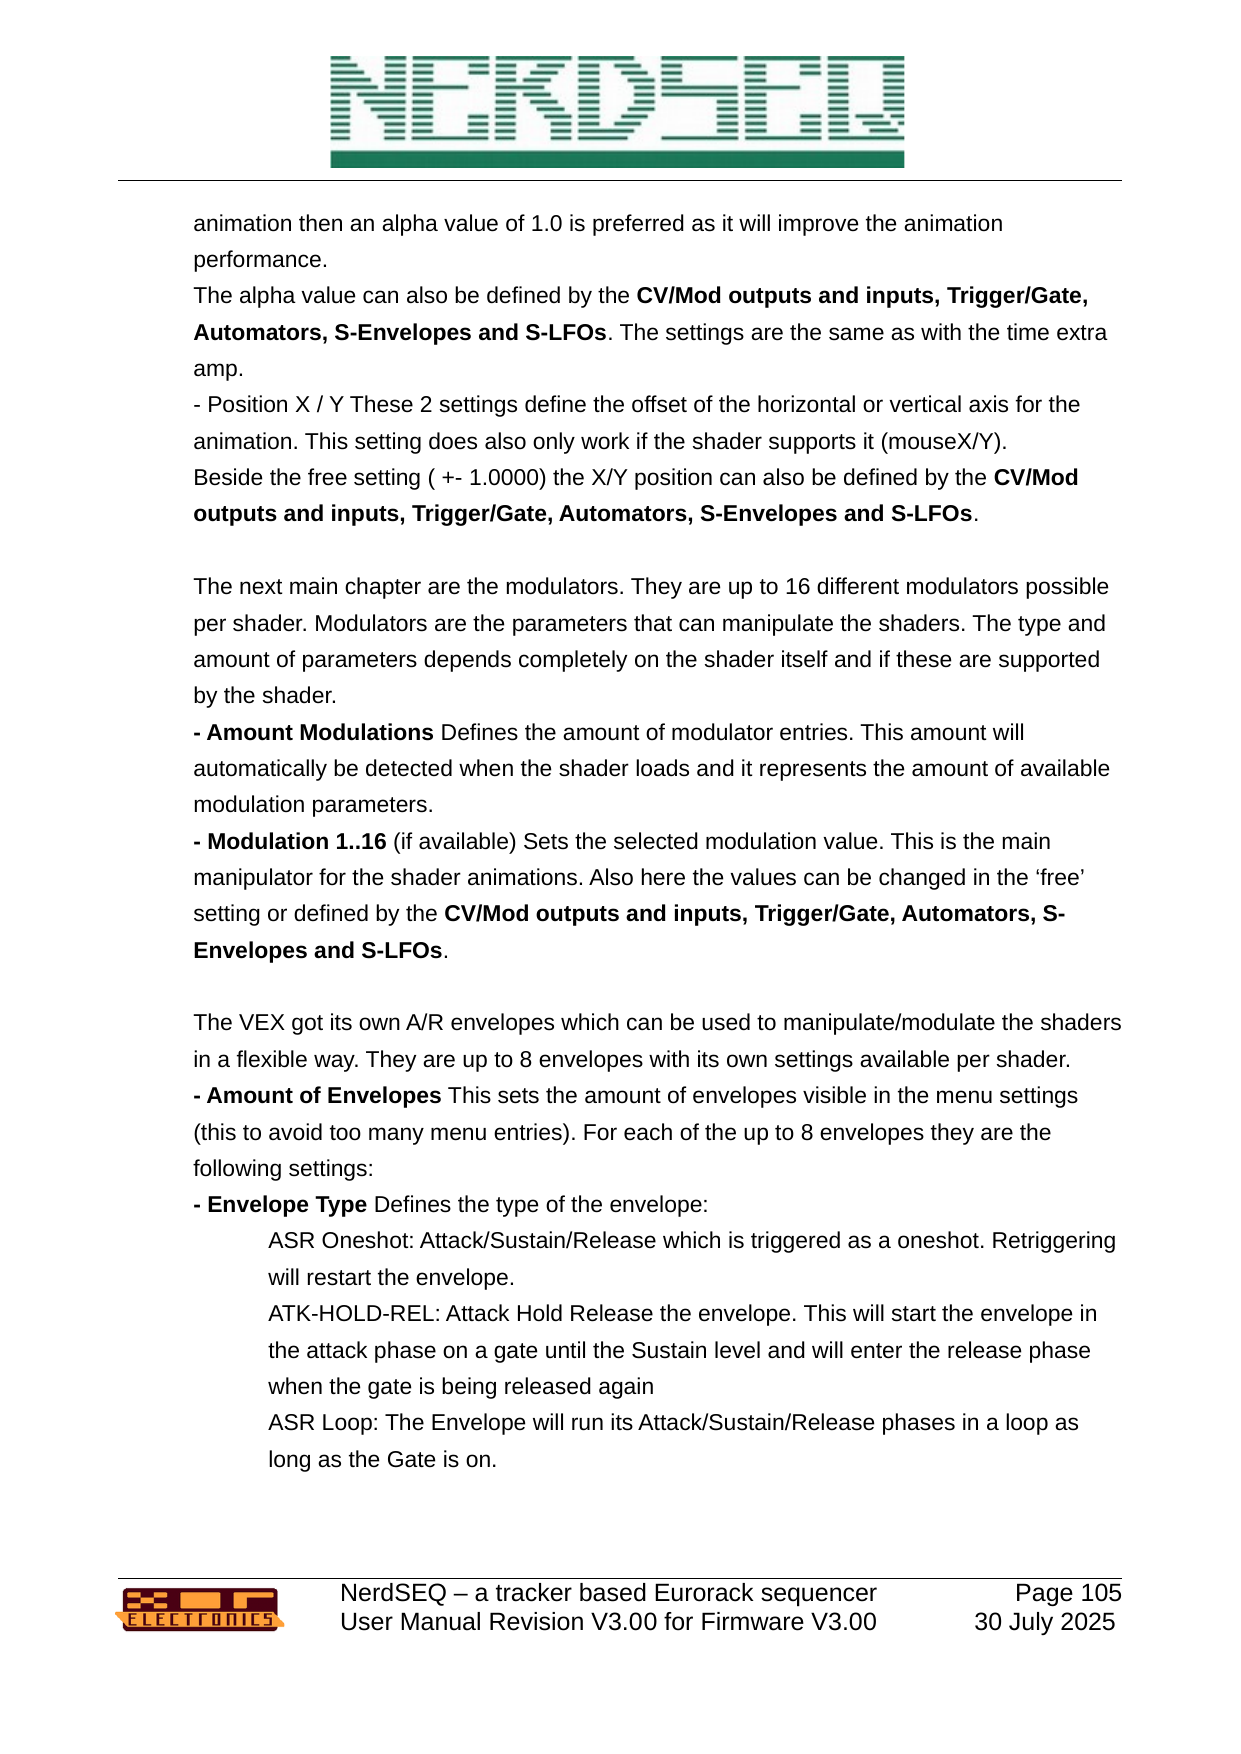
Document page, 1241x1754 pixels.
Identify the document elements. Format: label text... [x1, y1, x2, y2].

text - Position X / Y These 2 settings define the offset of the horizontal or vertical axis for the animation. This setting does also only work if the shader supports it (mouseX/Y). [193, 391, 1122, 454]
picture [115, 1584, 285, 1634]
text - Amount of Envelopes This sets the amount of envelopes visible in the menu settings (this to avoid too many menu entries). For each of the up to 8 envelopes they are the following settings: [193, 1082, 1122, 1181]
text The alpha value can also be defined by the CV/Mod outputs and inputs, Trigger/Gate, Automators, S-Envelopes and S-LFOs. The settings are the same as with the time extra amp. [193, 282, 1122, 381]
text ASR Loop: The Envelope will run its Attack/Sustain/Release phases in a loop as long as the Gate is on. [268, 1409, 1122, 1472]
text - Amount Modulations Defines the amount of modulator entries. This amount will automatically be detected when the shader loads and it represents the amount of available [193, 718, 1122, 781]
text animation then an alpha value of 1.0 is preferred as it will improve the animation performance. [193, 209, 1122, 272]
picture [330, 56, 905, 168]
text The VEX got its own A/R envelopes which can be used to manipulate/modulate the shaders in a flexible way. They are up to 8 envelopes with its own settings available per shader. [193, 1009, 1122, 1072]
text Beside the free setting ( +- 1.0000) the X/Y position can also be defined by the CV/Mod outputs and inputs, Trigger/Gate, Automators, S-Envelopes and S-LFOs. [193, 464, 1122, 527]
text - Modulation 1..16 (if available) Sets the selected modulation value. This is the main manipulator for the shader animations. Also here the values can be changed in the ‘free’ setting or defined by the CV/Mod outputs and inputs, Trigger/Gate, Automators, S-Envelopes and S-LFOs. [193, 828, 1122, 963]
text The next main chapter are the modulators. They are up to 16 different modulators possible per shader. Modulators are the parameters that can manipulate the shaders. The type and amount of parameters depends completely on the shader itself and if these are supported by the shader. [193, 573, 1122, 708]
text ASR Oneshot: Attack/Sustain/Release which is triggered as a oneshot. Retriggering will restart the envelope. [268, 1227, 1122, 1290]
text ATK-HOLD-REL: Attack Hold Release the envelope. This will start the envelope in the attack phase on a gate until the Sustain level and will enter the release phase when the gate is being released again [268, 1300, 1122, 1399]
text modulation parameters. [193, 791, 1122, 818]
text - Envelope Type Defines the type of the envelope: [193, 1191, 1122, 1217]
